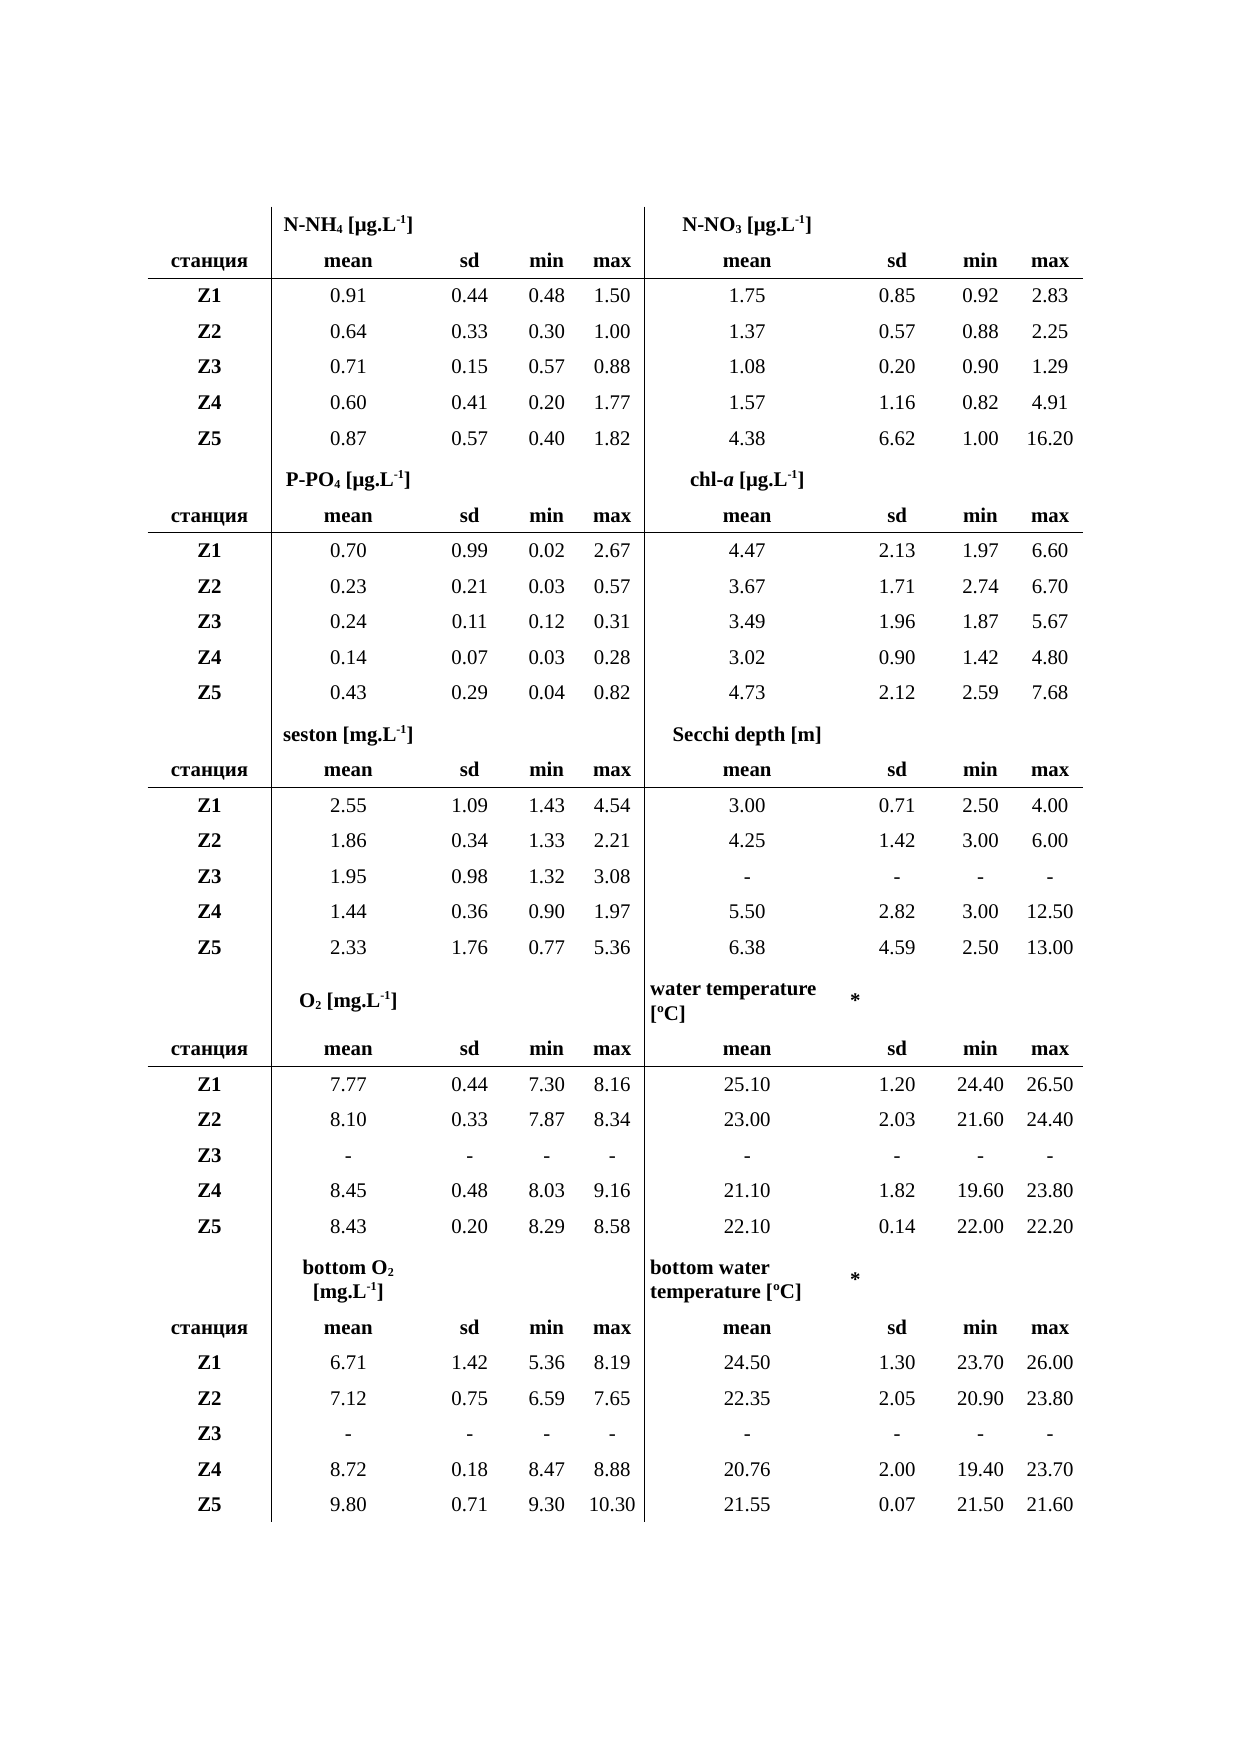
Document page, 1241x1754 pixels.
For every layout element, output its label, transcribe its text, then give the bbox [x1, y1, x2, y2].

table_cell 10.30 [580, 1487, 644, 1522]
table_cell 0.82 [580, 675, 644, 710]
table_cell [944, 971, 1017, 1030]
table_cell [850, 455, 944, 461]
table_cell 6.60 [1017, 533, 1083, 568]
table_cell 3.02 [645, 639, 850, 674]
table_cell [580, 716, 644, 751]
table_cell 24.40 [1017, 1101, 1083, 1137]
table_cell 8.29 [514, 1208, 579, 1243]
table_cell [580, 971, 644, 1030]
table_cell 2.50 [944, 929, 1017, 965]
table_cell 9.80 [272, 1487, 425, 1522]
table_cell [944, 455, 1017, 461]
table_cell 21.50 [944, 1487, 1017, 1522]
table_cell 8.72 [272, 1451, 425, 1487]
table_cell max [580, 497, 644, 532]
table_cell [148, 455, 271, 461]
table_cell 0.30 [514, 313, 579, 349]
table_cell [1017, 710, 1083, 716]
table_cell 0.48 [514, 279, 579, 313]
table_cell [514, 971, 579, 1030]
table_cell [148, 716, 271, 751]
table_cell 0.40 [514, 420, 579, 455]
table_cell min [944, 242, 1017, 278]
table_cell 22.10 [645, 1208, 850, 1243]
table_cell - [580, 1416, 644, 1451]
table_cell [1017, 461, 1083, 497]
table_cell [425, 1249, 513, 1309]
table_cell 0.20 [850, 349, 944, 384]
table_cell 1.50 [580, 279, 644, 313]
table_cell 0.07 [850, 1487, 944, 1522]
table_cell [425, 965, 513, 971]
table_cell [514, 965, 579, 971]
table_cell 0.41 [425, 384, 513, 420]
table_cell 0.90 [514, 894, 579, 929]
table_cell min [944, 1030, 1017, 1066]
table_cell seston [mg.L-1] [272, 716, 425, 751]
table_cell 1.42 [425, 1345, 513, 1380]
table_cell max [1017, 242, 1083, 278]
table_cell 1.32 [514, 858, 579, 894]
table_cell 8.47 [514, 1451, 579, 1487]
table_cell 0.21 [425, 568, 513, 603]
table_cell min [514, 497, 579, 532]
table_cell Z1 [148, 533, 271, 568]
table_cell 0.03 [514, 639, 579, 674]
table_cell 6.59 [514, 1380, 579, 1416]
table_cell - [944, 858, 1017, 894]
table_cell [645, 965, 850, 971]
table_cell Z2 [148, 313, 271, 349]
table_cell - [850, 1137, 944, 1172]
table_cell max [580, 242, 644, 278]
table_cell 23.00 [645, 1101, 850, 1137]
table_cell 0.44 [425, 279, 513, 313]
table_cell 0.14 [272, 639, 425, 674]
table_cell 0.11 [425, 604, 513, 639]
table_cell 8.16 [580, 1067, 644, 1101]
table_cell 25.10 [645, 1067, 850, 1101]
table_cell mean [645, 1030, 850, 1066]
table_cell станция [148, 1030, 271, 1066]
table_cell Z2 [148, 568, 271, 603]
table_cell min [514, 242, 579, 278]
table_cell станция [148, 751, 271, 787]
table_cell 0.71 [272, 349, 425, 384]
table_cell - [272, 1416, 425, 1451]
table_cell 0.64 [272, 313, 425, 349]
table_cell [850, 1244, 944, 1249]
table_cell [148, 710, 271, 716]
table_cell 8.19 [580, 1345, 644, 1380]
table_cell 0.98 [425, 858, 513, 894]
table_cell chl-a [μg.L-1] [645, 461, 850, 497]
table_cell 1.09 [425, 788, 513, 823]
table_cell [944, 207, 1017, 242]
table_cell [514, 1244, 579, 1249]
table_cell 0.90 [944, 349, 1017, 384]
table_cell 3.00 [645, 788, 850, 823]
table_cell 0.57 [580, 568, 644, 603]
table_cell 6.62 [850, 420, 944, 455]
table_cell 1.00 [580, 313, 644, 349]
table_cell Z3 [148, 1137, 271, 1172]
table_cell 0.34 [425, 823, 513, 858]
table_cell min [514, 751, 579, 787]
table_cell min [944, 751, 1017, 787]
table_cell 6.71 [272, 1345, 425, 1380]
table_cell 9.30 [514, 1487, 579, 1522]
table_cell 2.59 [944, 675, 1017, 710]
table_cell 4.54 [580, 788, 644, 823]
table_cell Z4 [148, 1451, 271, 1487]
table_cell [272, 1244, 425, 1249]
table_cell Z3 [148, 1416, 271, 1451]
table_cell 2.21 [580, 823, 644, 858]
table_cell 2.03 [850, 1101, 944, 1137]
table_cell 12.50 [1017, 894, 1083, 929]
table_cell [944, 461, 1017, 497]
table_cell 4.00 [1017, 788, 1083, 823]
table_cell [850, 710, 944, 716]
table_cell [580, 461, 644, 497]
table_cell Z3 [148, 604, 271, 639]
table_cell 0.77 [514, 929, 579, 965]
table_cell 23.70 [1017, 1451, 1083, 1487]
table_cell sd [425, 1030, 513, 1066]
table_cell 7.65 [580, 1380, 644, 1416]
table_cell water temperature [ºC] [645, 971, 850, 1030]
table_cell max [1017, 751, 1083, 787]
table_cell 0.57 [425, 420, 513, 455]
table_cell sd [850, 1309, 944, 1344]
table_cell [1017, 971, 1083, 1030]
table_cell 0.99 [425, 533, 513, 568]
table_cell 2.25 [1017, 313, 1083, 349]
table_cell 22.20 [1017, 1208, 1083, 1243]
table_cell 0.33 [425, 313, 513, 349]
table_cell [514, 461, 579, 497]
table_cell 0.44 [425, 1067, 513, 1101]
table_cell - [944, 1137, 1017, 1172]
table_cell 7.77 [272, 1067, 425, 1101]
table_cell 2.74 [944, 568, 1017, 603]
table_cell 0.03 [514, 568, 579, 603]
table_cell [580, 207, 644, 242]
table_cell 1.42 [850, 823, 944, 858]
table_cell 0.85 [850, 279, 944, 313]
table_cell 1.96 [850, 604, 944, 639]
table_cell 0.43 [272, 675, 425, 710]
table_cell [272, 710, 425, 716]
table_cell 4.80 [1017, 639, 1083, 674]
table_cell 1.44 [272, 894, 425, 929]
table_cell 19.40 [944, 1451, 1017, 1487]
table_cell - [1017, 1137, 1083, 1172]
table_cell - [850, 858, 944, 894]
table_cell 5.36 [580, 929, 644, 965]
table_cell - [272, 1137, 425, 1172]
table_cell 0.48 [425, 1173, 513, 1208]
table_cell 1.86 [272, 823, 425, 858]
table_cell 9.16 [580, 1173, 644, 1208]
table_cell 0.60 [272, 384, 425, 420]
table_cell 2.82 [850, 894, 944, 929]
table_cell [272, 455, 425, 461]
table_cell Z4 [148, 1173, 271, 1208]
table_cell 6.38 [645, 929, 850, 965]
table_cell 0.88 [944, 313, 1017, 349]
table_cell 19.60 [944, 1173, 1017, 1208]
table_cell 2.83 [1017, 279, 1083, 313]
table_cell 22.35 [645, 1380, 850, 1416]
table_cell 26.50 [1017, 1067, 1083, 1101]
table_cell Z1 [148, 1345, 271, 1380]
table_cell 3.00 [944, 823, 1017, 858]
table_cell 1.29 [1017, 349, 1083, 384]
table_cell [1017, 455, 1083, 461]
table_cell 0.15 [425, 349, 513, 384]
table_cell 0.71 [850, 788, 944, 823]
table_cell 0.29 [425, 675, 513, 710]
table_cell 4.47 [645, 533, 850, 568]
table_cell 1.57 [645, 384, 850, 420]
table_cell 1.20 [850, 1067, 944, 1101]
table_cell 8.34 [580, 1101, 644, 1137]
table_cell max [580, 1309, 644, 1344]
table_cell [944, 710, 1017, 716]
table_cell [1017, 207, 1083, 242]
table_cell 0.71 [425, 1487, 513, 1522]
table_cell sd [425, 497, 513, 532]
table_cell 2.33 [272, 929, 425, 965]
table_cell sd [850, 497, 944, 532]
table_cell станция [148, 1309, 271, 1344]
table_cell [850, 965, 944, 971]
table_cell [148, 207, 271, 242]
table_cell sd [850, 1030, 944, 1066]
table_cell 8.43 [272, 1208, 425, 1243]
table_cell [514, 455, 579, 461]
table_cell 1.95 [272, 858, 425, 894]
table_cell 0.92 [944, 279, 1017, 313]
table_cell 0.88 [580, 349, 644, 384]
table_cell Z5 [148, 929, 271, 965]
table_cell [645, 1244, 850, 1249]
table_cell [425, 716, 513, 751]
table_cell 6.70 [1017, 568, 1083, 603]
table_cell * [850, 971, 944, 1030]
table_cell max [1017, 497, 1083, 532]
table_cell - [850, 1416, 944, 1451]
table_cell 7.12 [272, 1380, 425, 1416]
table_cell [645, 455, 850, 461]
table_cell Z3 [148, 349, 271, 384]
table_cell 1.82 [850, 1173, 944, 1208]
table_cell 5.50 [645, 894, 850, 929]
table_cell [850, 461, 944, 497]
table_cell 8.58 [580, 1208, 644, 1243]
table_cell 0.90 [850, 639, 944, 674]
table_cell 0.20 [514, 384, 579, 420]
table_cell [850, 207, 944, 242]
table_cell max [580, 751, 644, 787]
table_cell [148, 971, 271, 1030]
table_cell 23.70 [944, 1345, 1017, 1380]
table_cell [1017, 716, 1083, 751]
table_cell 23.80 [1017, 1380, 1083, 1416]
table_cell Z2 [148, 1380, 271, 1416]
table_cell 3.67 [645, 568, 850, 603]
table_cell N-NO3 [μg.L-1] [645, 207, 850, 242]
table_cell 0.31 [580, 604, 644, 639]
table_cell mean [645, 1309, 850, 1344]
table_cell 1.97 [944, 533, 1017, 568]
table_cell Z4 [148, 639, 271, 674]
table_cell min [944, 497, 1017, 532]
table_cell 8.03 [514, 1173, 579, 1208]
table_cell 0.82 [944, 384, 1017, 420]
table_cell sd [850, 242, 944, 278]
table_cell [425, 971, 513, 1030]
table_cell 1.43 [514, 788, 579, 823]
table_cell max [1017, 1030, 1083, 1066]
table_cell 3.49 [645, 604, 850, 639]
table_cell O2 [mg.L-1] [272, 971, 425, 1030]
table_cell 4.59 [850, 929, 944, 965]
table_cell 1.16 [850, 384, 944, 420]
table_cell bottom O2 [mg.L-1] [272, 1249, 425, 1309]
table_cell [944, 965, 1017, 971]
table_cell - [645, 1416, 850, 1451]
table_cell 3.08 [580, 858, 644, 894]
table_cell 0.23 [272, 568, 425, 603]
table_cell 1.76 [425, 929, 513, 965]
table_cell [1017, 1249, 1083, 1309]
table_cell 2.50 [944, 788, 1017, 823]
table_cell 1.97 [580, 894, 644, 929]
table_cell 21.55 [645, 1487, 850, 1522]
table_cell bottom water temperature [ºC] [645, 1249, 850, 1309]
table_cell min [514, 1030, 579, 1066]
table_cell 1.82 [580, 420, 644, 455]
table_cell 4.73 [645, 675, 850, 710]
table_cell 24.40 [944, 1067, 1017, 1101]
table_cell [514, 710, 579, 716]
table_cell 1.87 [944, 604, 1017, 639]
table_cell 1.77 [580, 384, 644, 420]
table_cell Z5 [148, 675, 271, 710]
table_cell sd [425, 751, 513, 787]
table_cell 7.30 [514, 1067, 579, 1101]
table_cell 2.13 [850, 533, 944, 568]
table_cell Z1 [148, 1067, 271, 1101]
table_cell 0.75 [425, 1380, 513, 1416]
table_cell [148, 461, 271, 497]
table_cell [425, 455, 513, 461]
table_cell [580, 1244, 644, 1249]
table_cell 4.25 [645, 823, 850, 858]
table_cell mean [645, 242, 850, 278]
table_cell [580, 455, 644, 461]
table_cell [580, 1249, 644, 1309]
table_cell 0.12 [514, 604, 579, 639]
table_cell [944, 1249, 1017, 1309]
table_cell - [944, 1416, 1017, 1451]
table_cell - [645, 858, 850, 894]
table_cell 1.00 [944, 420, 1017, 455]
table_cell Secchi depth [m] [645, 716, 850, 751]
table_cell * [850, 1249, 944, 1309]
table_cell mean [272, 1030, 425, 1066]
table_cell 8.10 [272, 1101, 425, 1137]
table_cell 1.08 [645, 349, 850, 384]
table_cell 20.76 [645, 1451, 850, 1487]
table_cell - [1017, 1416, 1083, 1451]
table_cell 0.14 [850, 1208, 944, 1243]
table_cell Z1 [148, 788, 271, 823]
table_cell [272, 965, 425, 971]
table_cell [580, 710, 644, 716]
table_cell sd [425, 242, 513, 278]
table_cell 6.00 [1017, 823, 1083, 858]
table_cell 5.67 [1017, 604, 1083, 639]
table_cell 0.87 [272, 420, 425, 455]
table_cell 7.87 [514, 1101, 579, 1137]
table_cell 24.50 [645, 1345, 850, 1380]
table_cell 0.02 [514, 533, 579, 568]
table_cell - [514, 1137, 579, 1172]
table_cell [148, 965, 271, 971]
table_cell станция [148, 497, 271, 532]
table_cell [148, 1249, 271, 1309]
table_cell 1.71 [850, 568, 944, 603]
table_cell 2.67 [580, 533, 644, 568]
table_cell 0.33 [425, 1101, 513, 1137]
table_cell 1.75 [645, 279, 850, 313]
table_cell - [425, 1137, 513, 1172]
table_cell [1017, 1244, 1083, 1249]
table_cell max [1017, 1309, 1083, 1344]
table_cell 1.42 [944, 639, 1017, 674]
table_cell mean [272, 497, 425, 532]
table_cell 0.28 [580, 639, 644, 674]
table_cell 21.60 [1017, 1487, 1083, 1522]
table_cell 26.00 [1017, 1345, 1083, 1380]
table_cell Z4 [148, 384, 271, 420]
table_cell min [944, 1309, 1017, 1344]
table_cell [514, 207, 579, 242]
table_cell 23.80 [1017, 1173, 1083, 1208]
table_cell 3.00 [944, 894, 1017, 929]
table_cell max [580, 1030, 644, 1066]
table_cell 2.55 [272, 788, 425, 823]
table_cell 2.12 [850, 675, 944, 710]
table_cell Z3 [148, 858, 271, 894]
table_cell 0.91 [272, 279, 425, 313]
table_cell 1.33 [514, 823, 579, 858]
table_cell sd [425, 1309, 513, 1344]
table_cell 5.36 [514, 1345, 579, 1380]
table_cell 1.37 [645, 313, 850, 349]
table_cell [944, 1244, 1017, 1249]
table_cell Z4 [148, 894, 271, 929]
table_cell [425, 1244, 513, 1249]
table_cell - [645, 1137, 850, 1172]
table_cell - [425, 1416, 513, 1451]
table_cell 22.00 [944, 1208, 1017, 1243]
table_cell - [514, 1416, 579, 1451]
table_cell 20.90 [944, 1380, 1017, 1416]
table_cell 0.57 [850, 313, 944, 349]
table_cell 0.24 [272, 604, 425, 639]
table_cell 16.20 [1017, 420, 1083, 455]
table_cell mean [272, 751, 425, 787]
table_cell [425, 207, 513, 242]
table_cell 0.04 [514, 675, 579, 710]
table_cell 8.45 [272, 1173, 425, 1208]
table_cell станция [148, 242, 271, 278]
table_cell [425, 710, 513, 716]
table_cell mean [272, 242, 425, 278]
table_cell mean [645, 497, 850, 532]
table_cell mean [272, 1309, 425, 1344]
table_cell 0.36 [425, 894, 513, 929]
table_cell Z5 [148, 420, 271, 455]
table_cell mean [645, 751, 850, 787]
table_cell [944, 716, 1017, 751]
table_cell [148, 1244, 271, 1249]
table_cell 0.70 [272, 533, 425, 568]
table_cell 0.07 [425, 639, 513, 674]
table_cell 7.68 [1017, 675, 1083, 710]
table_cell [425, 461, 513, 497]
table_cell [514, 1249, 579, 1309]
table_cell 1.30 [850, 1345, 944, 1380]
table_cell 4.91 [1017, 384, 1083, 420]
table_cell 2.00 [850, 1451, 944, 1487]
table_cell [580, 965, 644, 971]
table_cell [850, 716, 944, 751]
table_cell [514, 716, 579, 751]
table_cell 21.60 [944, 1101, 1017, 1137]
table_cell - [580, 1137, 644, 1172]
table_cell [645, 710, 850, 716]
table_cell Z2 [148, 823, 271, 858]
table_cell Z1 [148, 279, 271, 313]
table_cell Z2 [148, 1101, 271, 1137]
table_cell min [514, 1309, 579, 1344]
table_cell 13.00 [1017, 929, 1083, 965]
table_cell N-NH4 [μg.L-1] [272, 207, 425, 242]
table_cell sd [850, 751, 944, 787]
table_cell P-PO4 [μg.L-1] [272, 461, 425, 497]
table_cell 8.88 [580, 1451, 644, 1487]
table_cell [1017, 965, 1083, 971]
table_cell 21.10 [645, 1173, 850, 1208]
table_cell - [1017, 858, 1083, 894]
table_cell 0.57 [514, 349, 579, 384]
table_cell 0.20 [425, 1208, 513, 1243]
table_cell 4.38 [645, 420, 850, 455]
table_cell 2.05 [850, 1380, 944, 1416]
table_cell Z5 [148, 1208, 271, 1243]
table_cell Z5 [148, 1487, 271, 1522]
table_cell 0.18 [425, 1451, 513, 1487]
